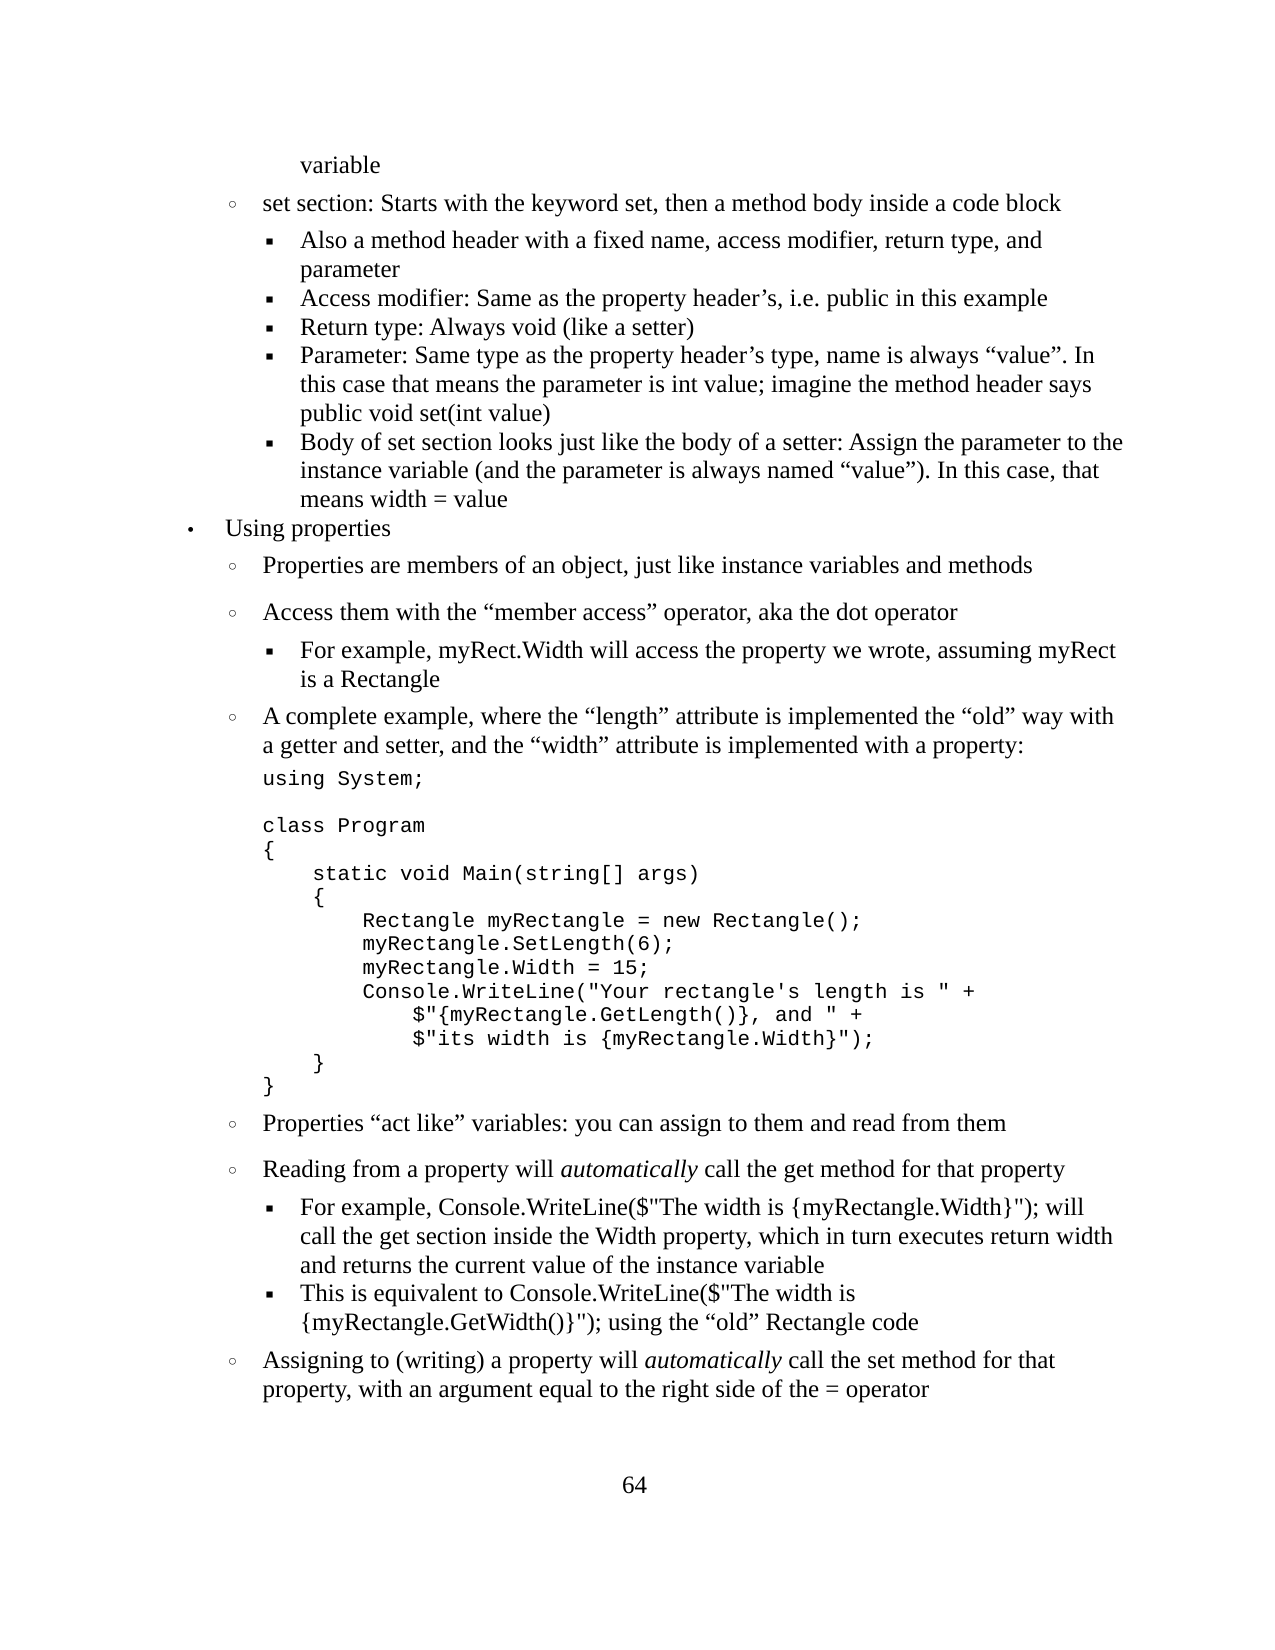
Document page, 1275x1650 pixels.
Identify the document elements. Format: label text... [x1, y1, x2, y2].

list For example, myRect.Width will access the property we wrote, assuming myRect is a Rectangle [262, 635, 1125, 692]
list class Program [225, 815, 1125, 839]
list variable [262, 150, 1125, 179]
list myRectangle.Width = 15; [225, 957, 1125, 981]
list This is equivalent to Console.WriteLine($"The width is {myRectangle.GetWidth()}"); using the “old” Rectangle code [262, 1278, 1125, 1336]
list Rectangle myRectangle = new Rectangle(); [225, 910, 1125, 933]
list For example, Console.WriteLine($"The width is {myRectangle.Width}"); will call the get section inside the Width property, which in turn executes return width and returns the current value of the instance variable [262, 1192, 1125, 1278]
list $"{myRectangle.GetLength()}, and " + [225, 1004, 1125, 1028]
list Parameter: Same type as the property header’s type, name is always “value”. In this case that means the parameter is int value; imagine the method header says public void set(int value) [262, 340, 1125, 427]
list A complete example, where the “length” attribute is implemented the “old” way with a getter and setter, and the “width” attribute is implemented with a property: [225, 701, 1125, 759]
list Using properties [187, 513, 1125, 542]
list static void Main(string[] args) [225, 862, 1125, 886]
list Body of set section looks just like the body of a setter: Assign the parameter to the instance variable (and the parameter is always named “value”). In this case, that means width = value [262, 427, 1125, 513]
list Also a method header with a fixed name, access modifier, return type, and parameter [262, 225, 1125, 283]
list Properties “act like” variables: you can assign to them and read from them [225, 1108, 1125, 1137]
list { [225, 886, 1125, 910]
list Access them with the “member access” operator, aka the dot operator [225, 597, 1125, 626]
list Reading from a property will automatically call the get method for that property [225, 1154, 1125, 1183]
list set section: Starts with the keyword set, then a method body inside a code block [225, 188, 1125, 216]
list } [225, 1052, 1125, 1075]
list Access modifier: Same as the property header’s, i.e. public in this example [262, 283, 1125, 312]
list Console.WriteLine("Your rectangle's length is " + [225, 981, 1125, 1004]
list $"its width is {myRectangle.Width}"); [225, 1028, 1125, 1052]
list Return type: Always void (like a setter) [262, 312, 1125, 340]
list Assigning to (writing) a property will automatically call the set method for that property, with an argument equal to the right side of the = operator [225, 1345, 1125, 1402]
list Properties are members of an object, just like instance variables and methods [225, 551, 1125, 579]
list using System; [225, 768, 1125, 792]
list } [225, 1075, 1125, 1099]
list myRectangle.SetLength(6); [225, 933, 1125, 957]
list { [225, 839, 1125, 862]
